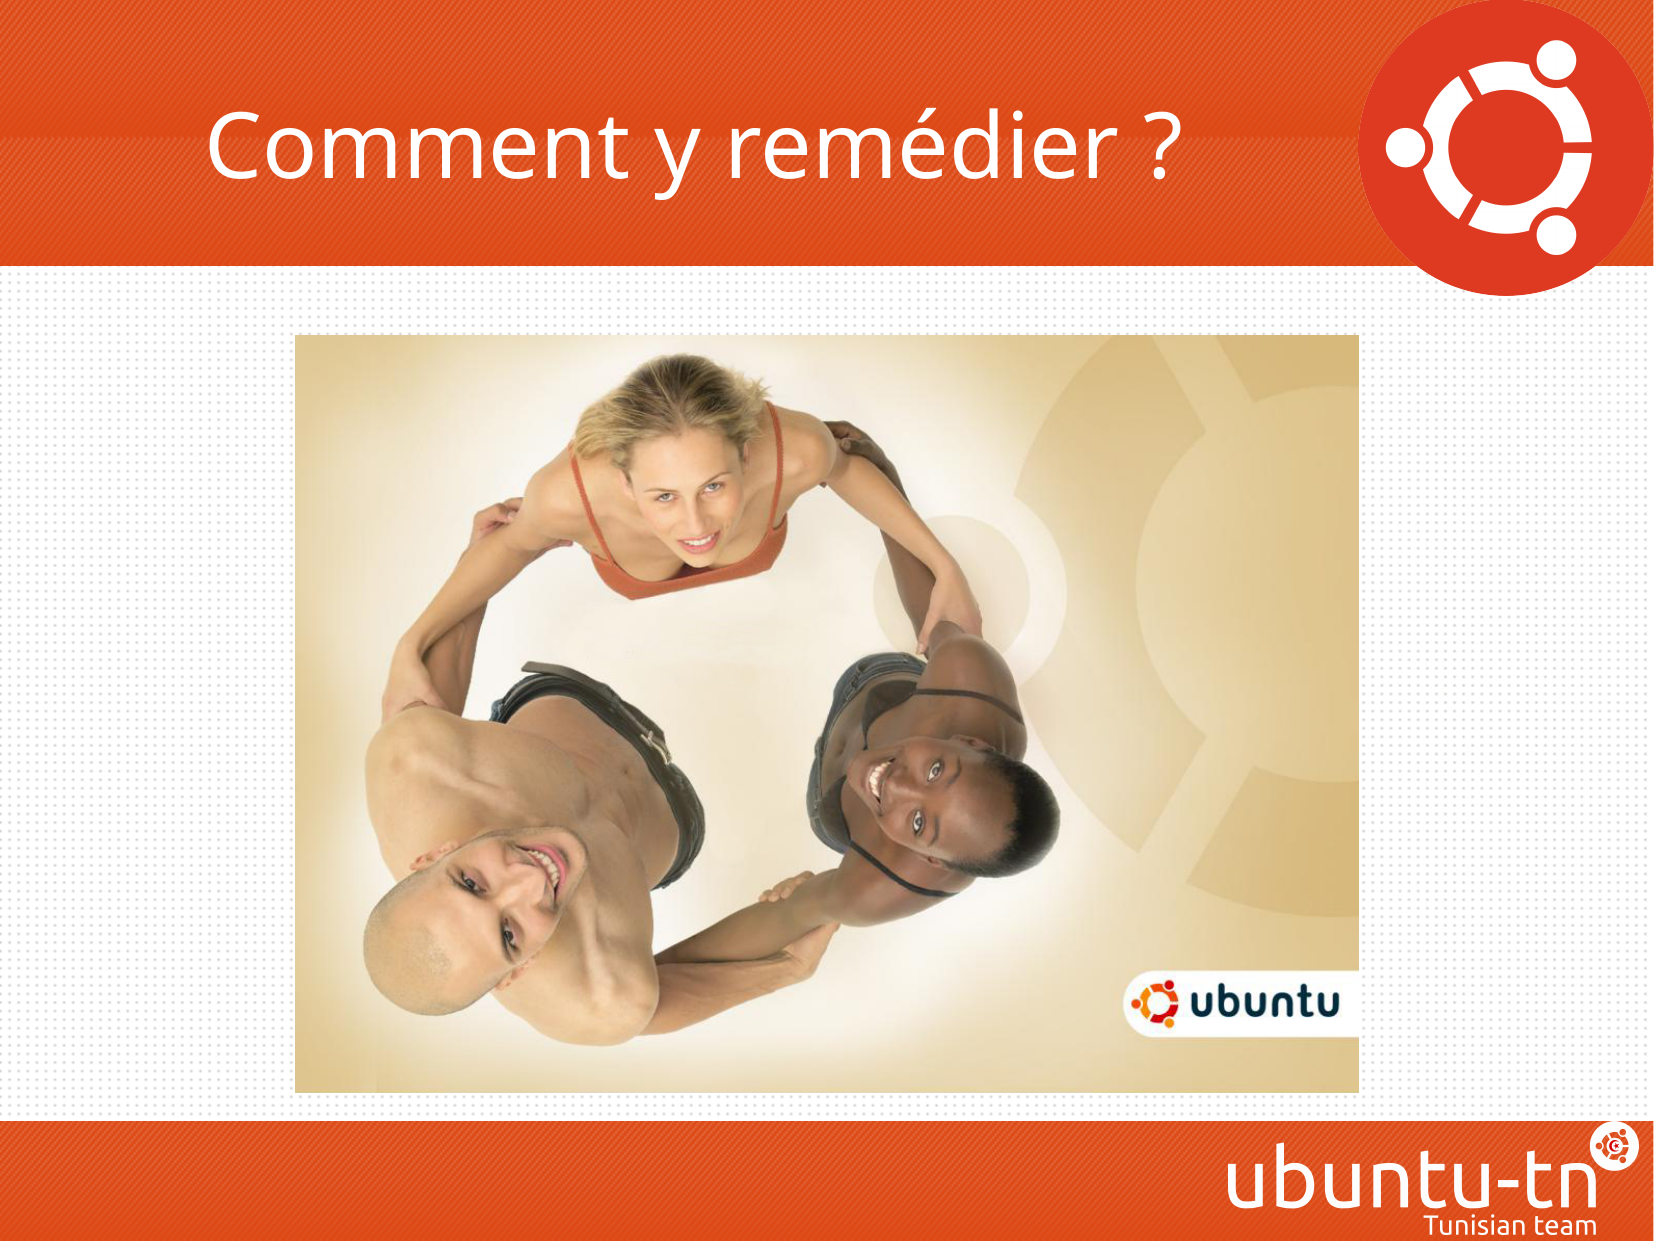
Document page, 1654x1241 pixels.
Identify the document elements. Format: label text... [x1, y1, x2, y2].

picture [0, 0, 1654, 1241]
title Comment y remédier ? [29, 36, 1359, 250]
